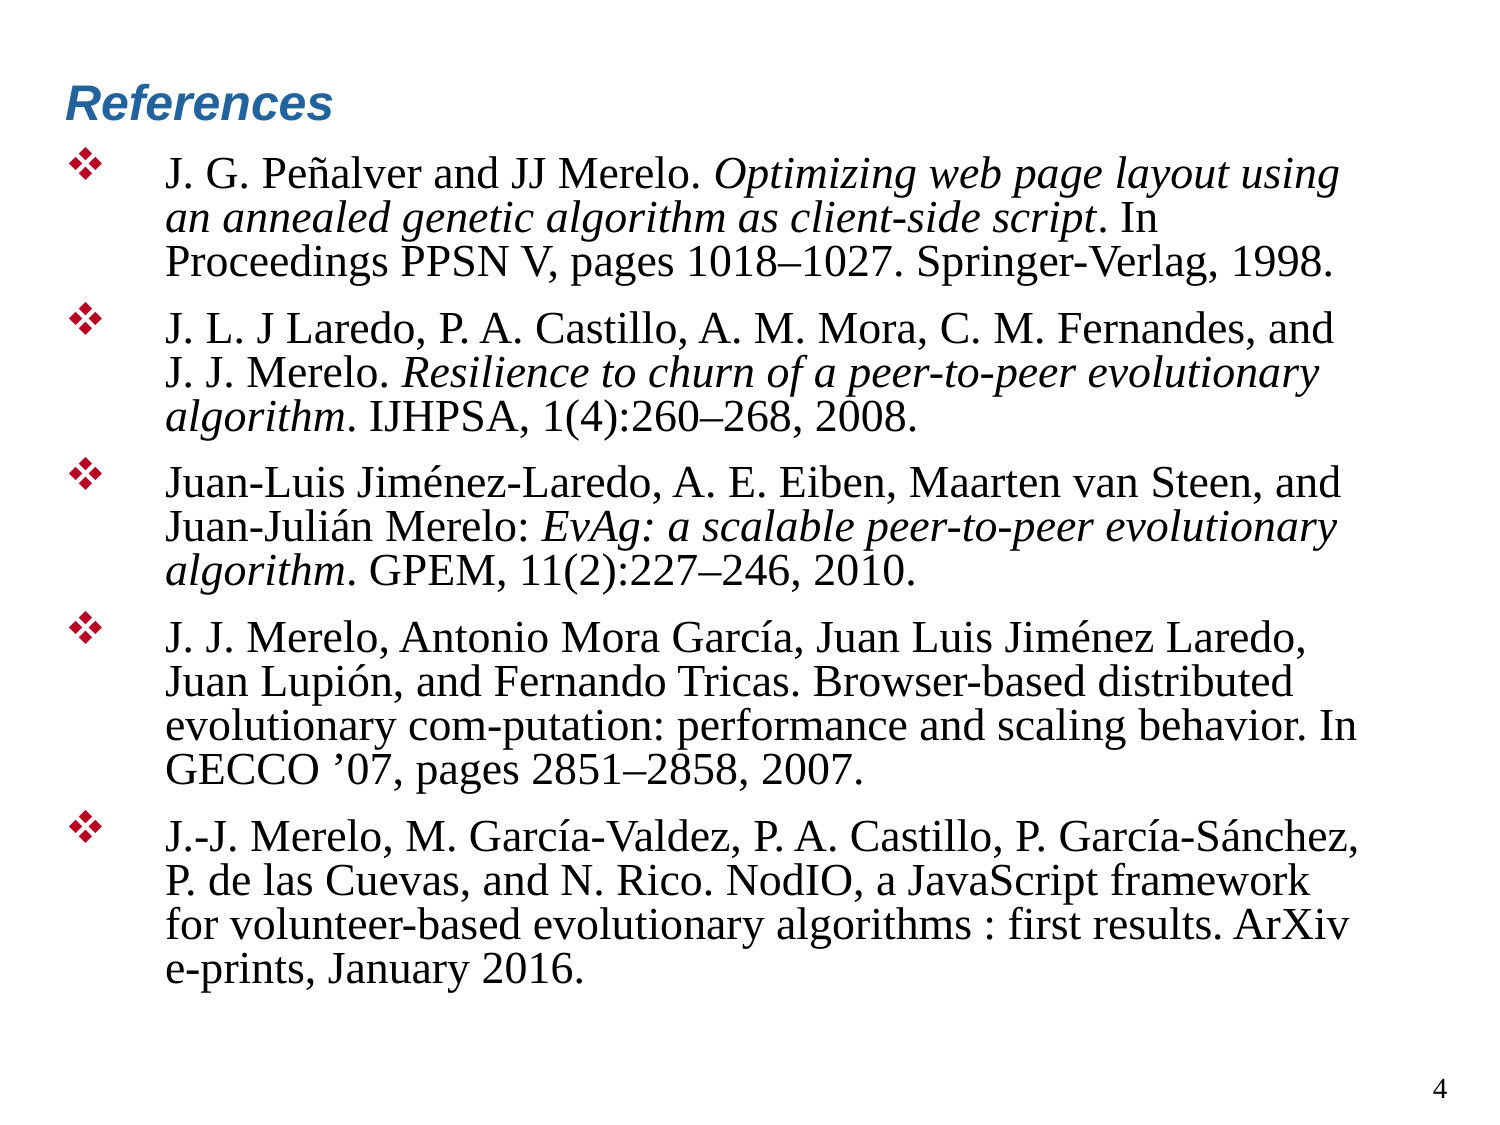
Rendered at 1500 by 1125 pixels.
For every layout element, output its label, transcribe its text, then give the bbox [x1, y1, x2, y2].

text_box [62, 1037, 1463, 1113]
list References J. G. Peñalver and JJ Merelo. Optimizing web page layout using an annealed genetic algorithm as client-side script. In Proceedings PPSN V, pages 1018–1027. Springer-Verlag, 1998. J. L. J Laredo, P. A. Castillo, A. M. Mora, C. M. Fernandes, and J. J. Merelo. Resilience to churn of a peer-to-peer evolutionary algorithm. IJHPSA, 1(4):260–268, 2008. Juan-Luis Jiménez-Laredo, A. E. Eiben, Maarten van Steen, and Juan-Julián Merelo: EvAg: a scalable peer-to-peer evolutionary algorithm. GPEM, 11(2):227–246, 2010. J. J. Merelo, Antonio Mora García, Juan Luis Jiménez Laredo, Juan Lupión, and Fernando Tricas. Browser-based distributed evolutionary com-putation: performance and scaling behavior. In GECCO ’07, pages 2851–2858, 2007. J.-J. Merelo, M. García-Valdez, P. A. Castillo, P. García-Sánchez, P. de las Cuevas, and N. Rico. NodIO, a JavaScript framework for volunteer-based evolutionary algorithms : first results. ArXiv e-prints, January 2016. [50, 75, 1388, 1051]
